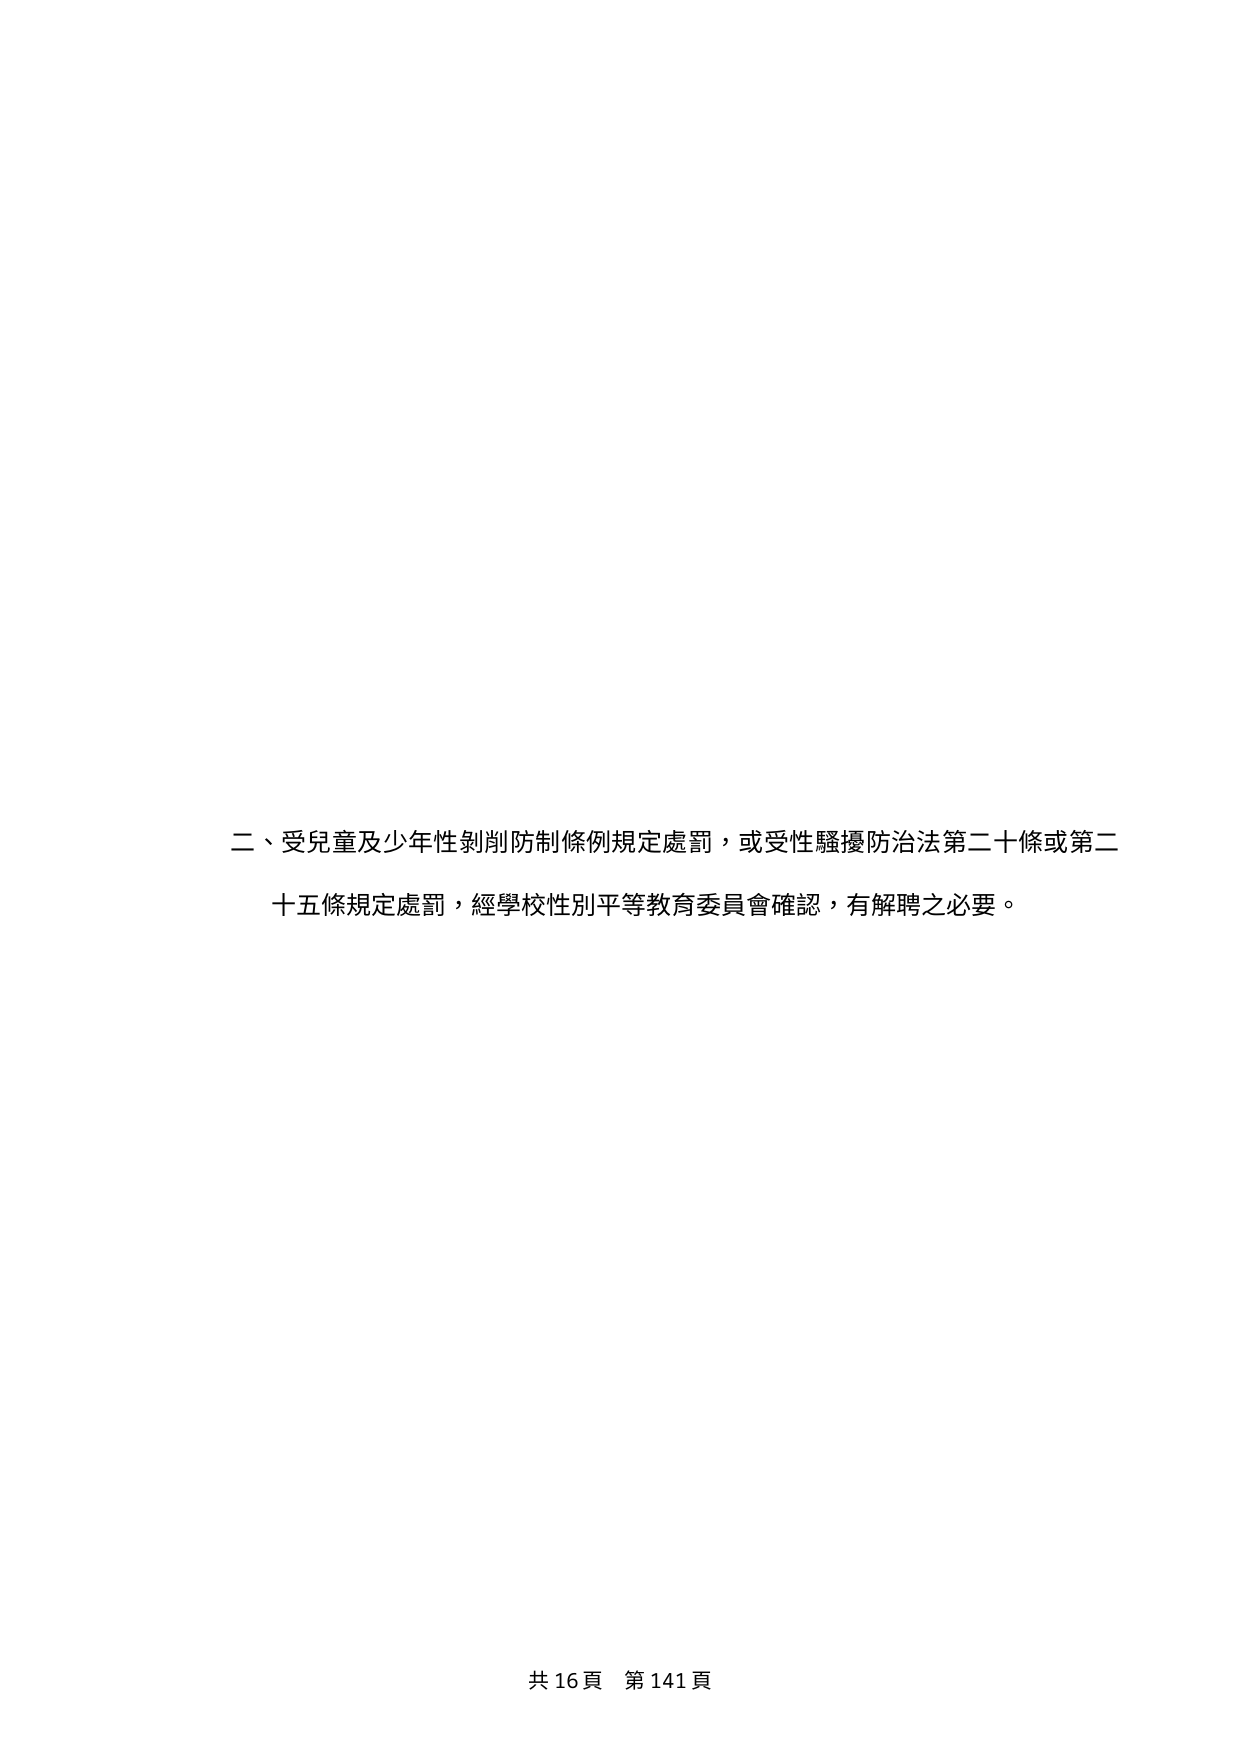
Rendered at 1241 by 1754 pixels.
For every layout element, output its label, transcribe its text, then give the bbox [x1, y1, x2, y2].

text 二、受兒童及少年性剝削防制條例規定處罰，或受性騷擾防治法第二十條或第二十五條規定處罰，經學校性別平等教育委員會確認，有解聘之必要。 [230, 799, 1122, 924]
